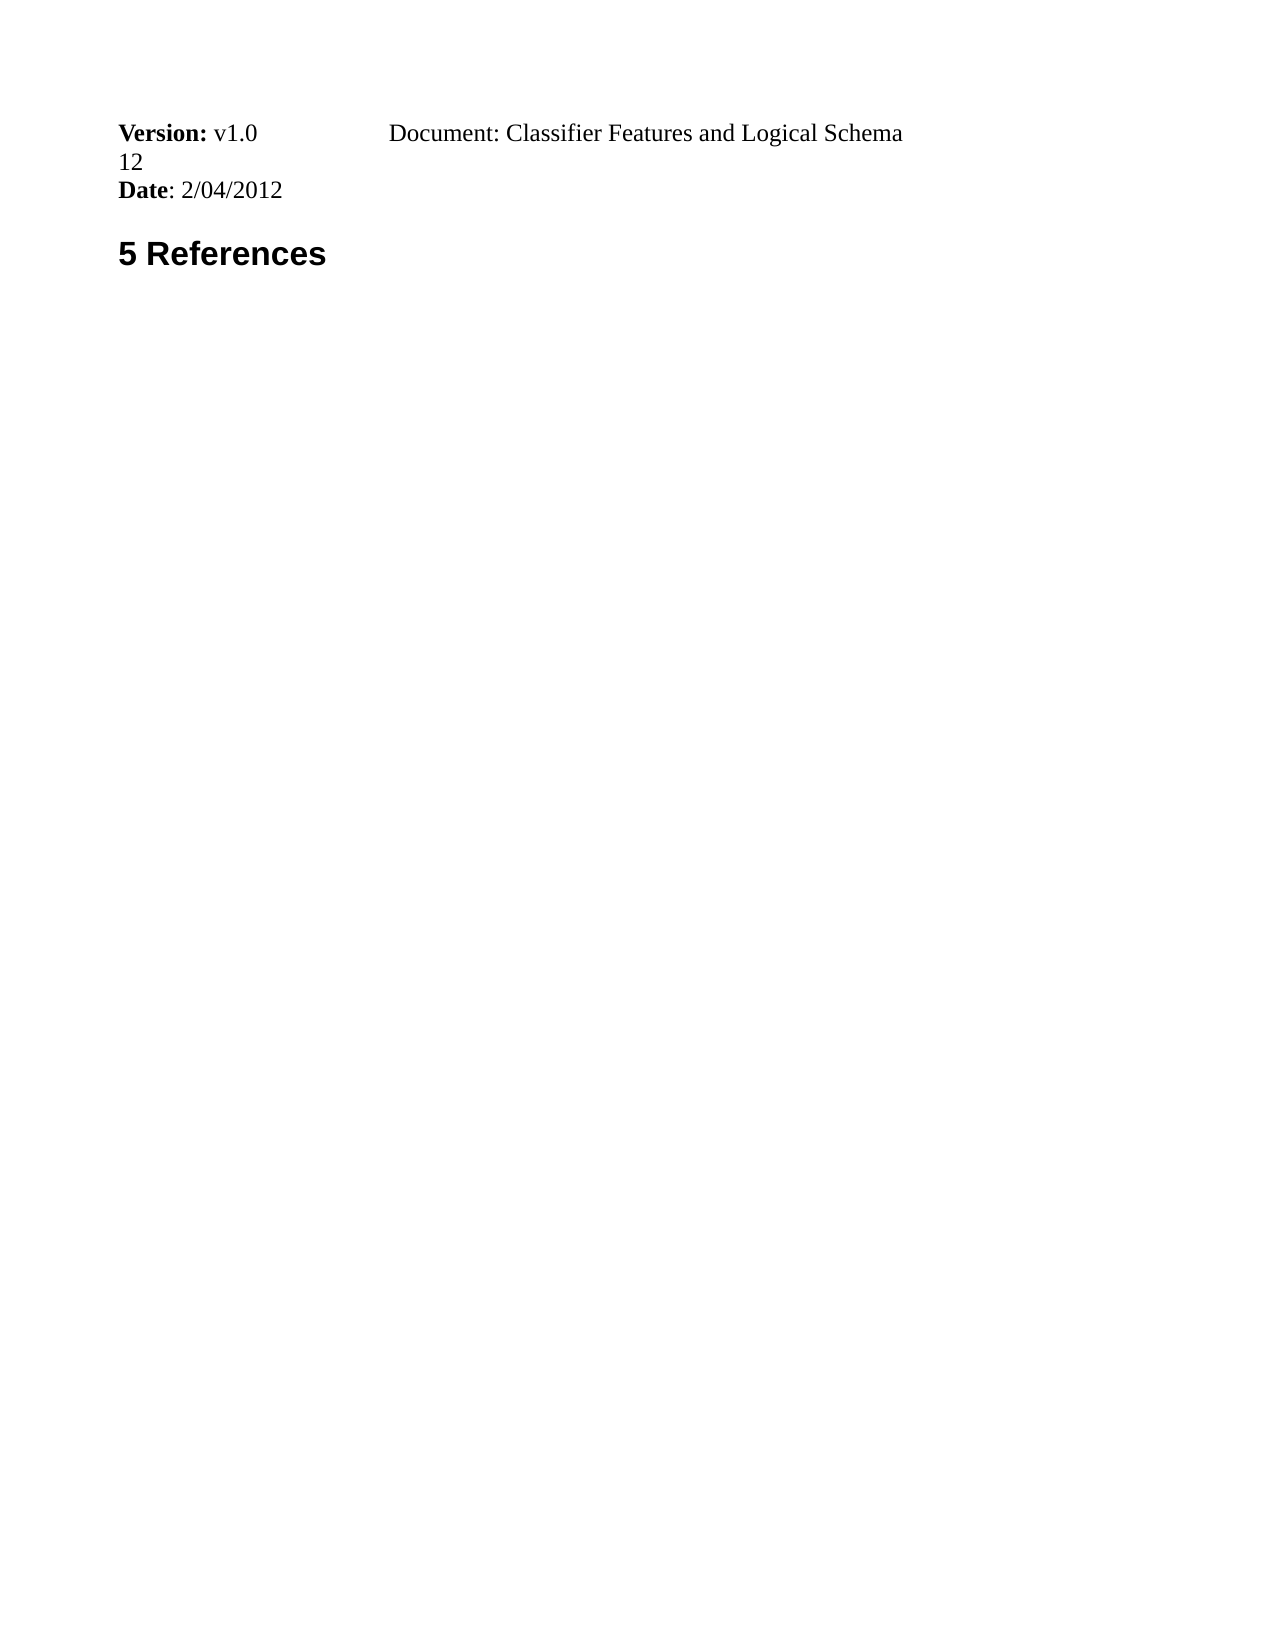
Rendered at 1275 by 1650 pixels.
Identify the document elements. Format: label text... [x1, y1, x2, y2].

subtitle 5 References [118, 234, 1157, 272]
